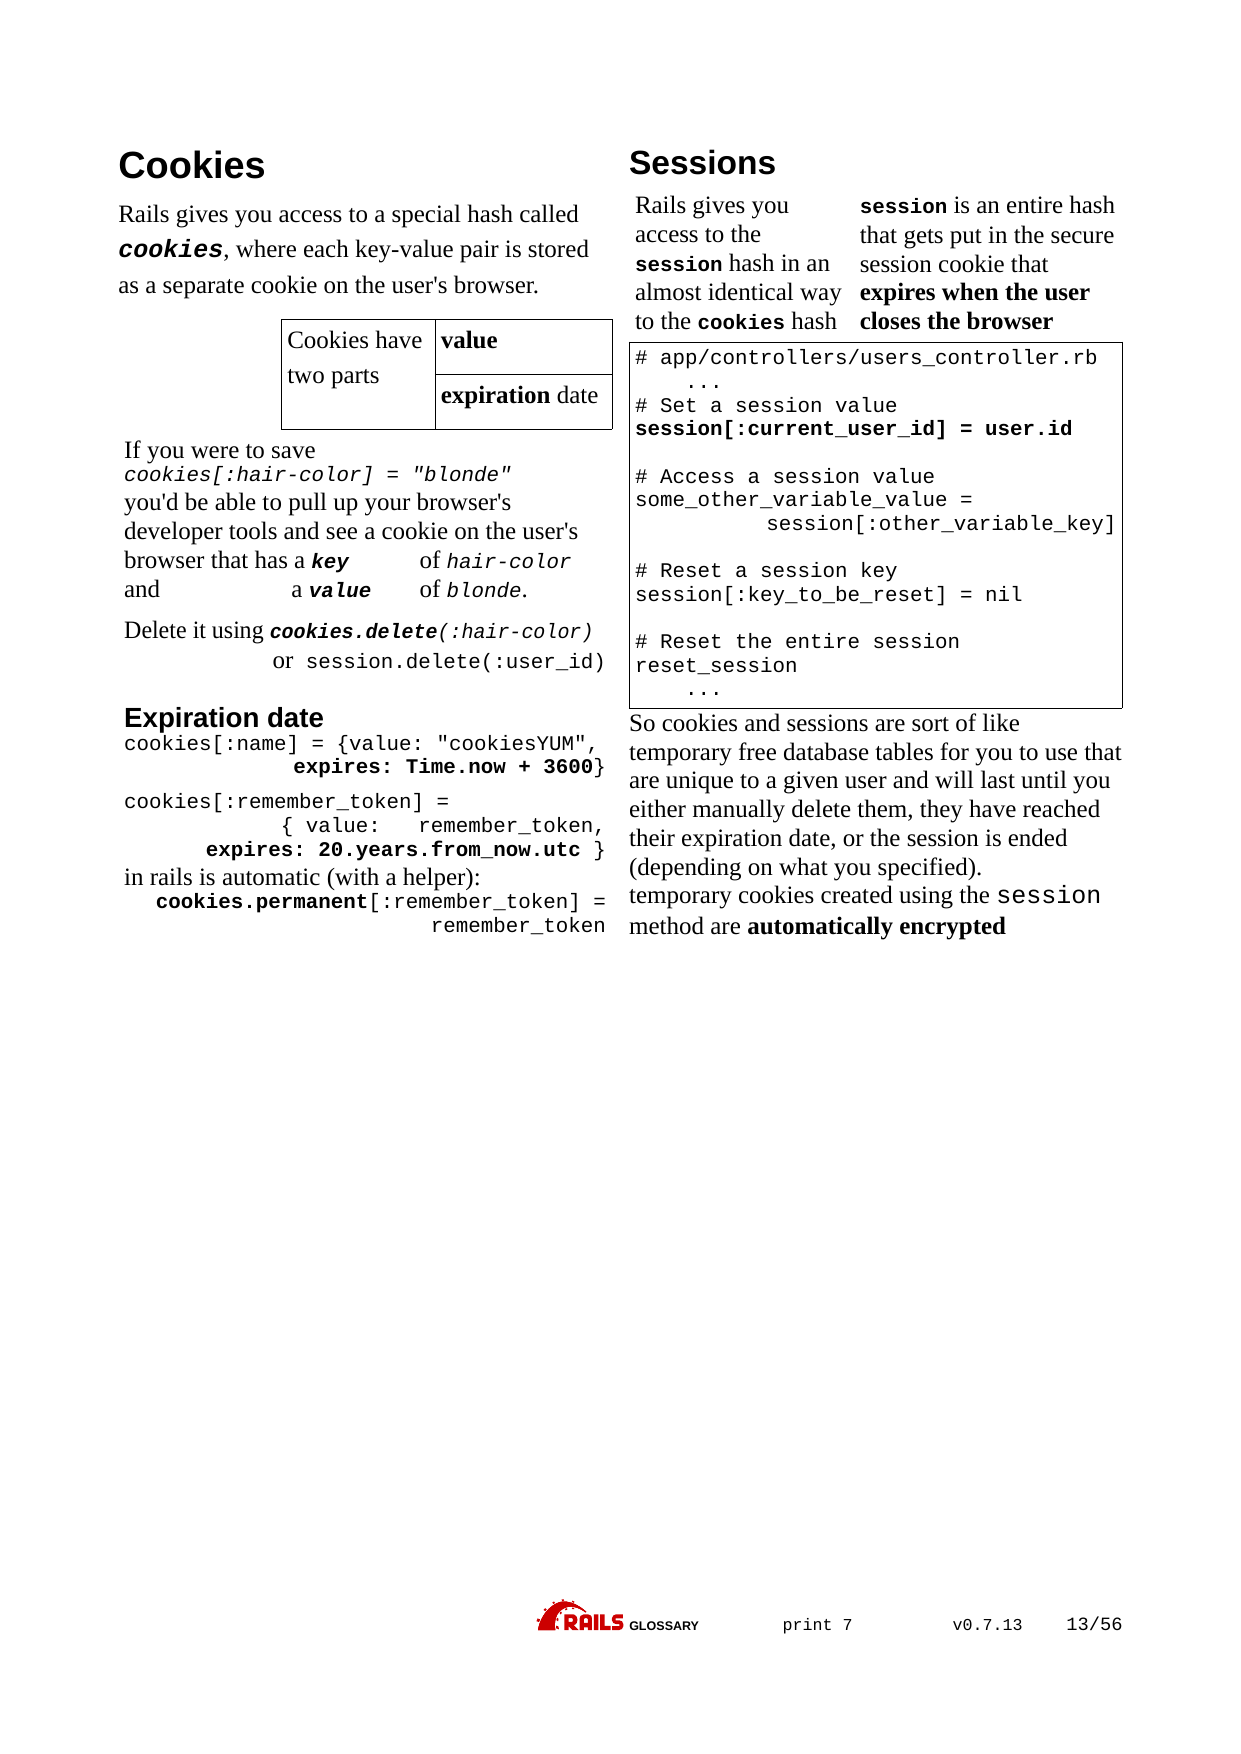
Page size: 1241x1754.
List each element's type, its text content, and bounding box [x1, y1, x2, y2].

text Rails gives you access to a special hash called cookies, where each key-value pair is stored as a separate cookie on the user's browser. [118, 199, 611, 299]
subtitle Sessions [629, 143, 1122, 182]
table_cell expiration date [436, 375, 612, 429]
table_header session is an entire hash that gets put in the secure session cookie that expires when the user closes the browser [854, 185, 1122, 342]
table_header Cookies have two parts [282, 320, 435, 429]
table_cell # app/controllers/users_controller.rb ... # Set a session value session[:current_user_id] = user.id # Access a session value some_other_variable_value = session[:other_variable_key] # Reset a session key session[:key_to_be_reset] = nil # Reset the entire session reset_session ... [630, 343, 1122, 708]
table_cell Expiration date cookies[:name] = {value: "cookiesYUM", expires: Time.now + 3600} [118, 680, 611, 786]
table_cell cookies[:remember_token] = { value: remember_token, expires: 20.years.from_now.utc } in rails is automatic (with a helper): cookies.permanent[:remember_token] = remember_token [118, 786, 611, 944]
subtitle Cookies [118, 143, 611, 187]
table_header If you were to save cookies[:hair-color] = "blonde" you'd be able to pull up your browser's developer tools and see a cookie on the user's browser that has a key of hair-color and a value of blonde. [118, 429, 611, 610]
table_header value [436, 320, 612, 374]
text So cookies and sessions are sort of like temporary free database tables for you to use that are unique to a given user and will last until you either manually delete them, they have reached their expiration date, or the session is ended (depending on what you specified). [629, 709, 1122, 880]
table_cell Delete it using cookies.delete(:hair-color) or session.delete(:user_id) [118, 610, 611, 680]
table_header Rails gives you access to the session hash in an almost identical way to the cookies hash [629, 185, 854, 342]
text temporary cookies created using the session method are automatically encrypted [629, 880, 1122, 940]
